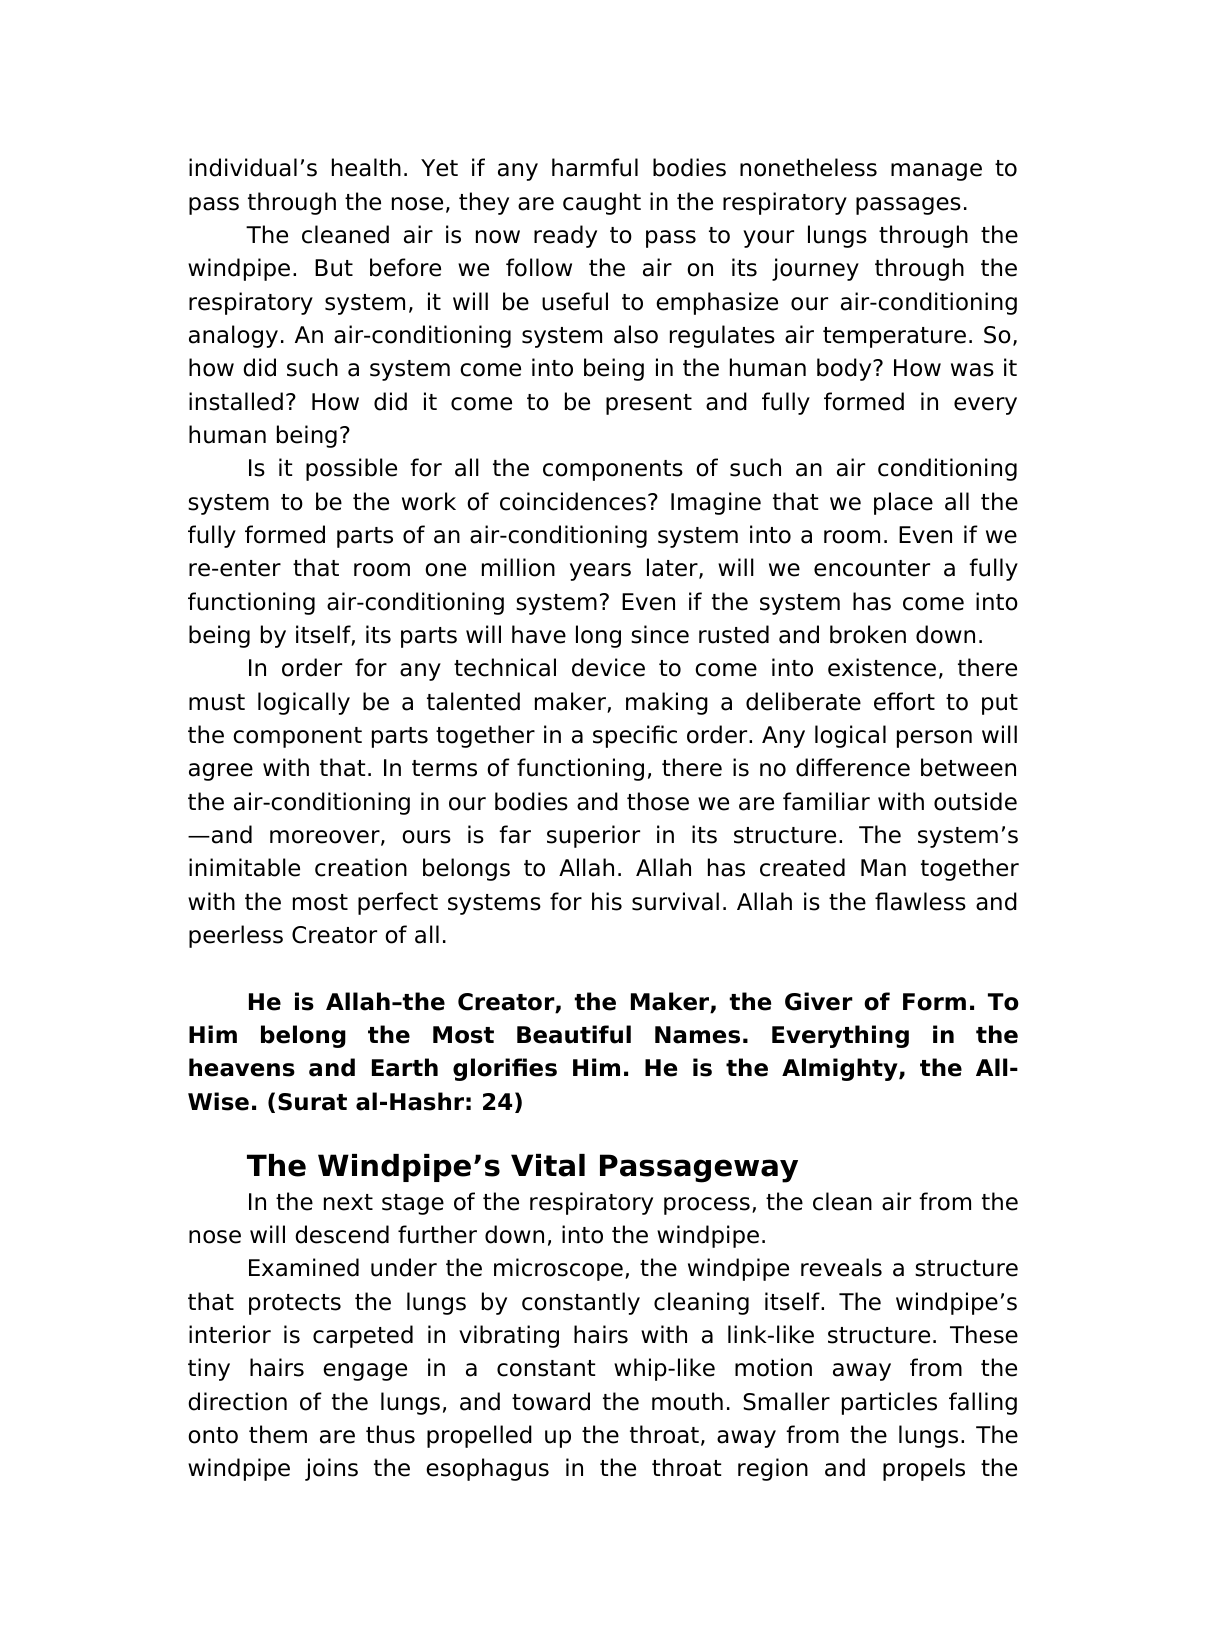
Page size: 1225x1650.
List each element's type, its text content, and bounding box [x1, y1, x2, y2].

text The cleaned air is now ready to pass to your lungs through the windpipe. But before we follow the air on its journey through the respiratory system, it will be useful to emphasize our air-conditioning analogy. An air-conditioning system also regulates air temperature. So, how did such a system come into being in the human body? How was it installed? How did it come to be present and fully formed in every human being? [187, 217, 1020, 450]
text Examined under the microscope, the windpipe reveals a structure that protects the lungs by constantly cleaning itself. The windpipe’s interior is carpeted in vibrating hairs with a link-like structure. These tiny hairs engage in a constant whip-like motion away from the direction of the lungs, and toward the mouth. Smaller particles falling onto them are thus propelled up the throat, away from the lungs. The windpipe joins the esophagus in the throat region and propels the [187, 1250, 1020, 1483]
text In the next stage of the respiratory process, the clean air from the nose will descend further down, into the windpipe. [187, 1183, 1020, 1250]
text In order for any technical device to come into existence, there must logically be a talented maker, making a deliberate effort to put the component parts together in a specific order. Any logical person will agree with that. In terms of functioning, there is no difference between the air-conditioning in our bodies and those we are familiar with outside—and moreover, ours is far superior in its structure. The system’s inimitable creation belongs to Allah. Allah has created Man together with the most perfect systems for his survival. Allah is the flawless and peerless Creator of all. [187, 650, 1020, 950]
text The Windpipe’s Vital Passageway [187, 1150, 1020, 1183]
text individual’s health. Yet if any harmful bodies nonetheless manage to pass through the nose, they are caught in the respiratory passages. [187, 150, 1020, 217]
text Is it possible for all the components of such an air conditioning system to be the work of coincidences? Imagine that we place all the fully formed parts of an air-conditioning system into a room. Even if we re-enter that room one million years later, will we encounter a fully functioning air-conditioning system? Even if the system has come into being by itself, its parts will have long since rusted and broken down. [187, 450, 1020, 650]
text He is Allah–the Creator, the Maker, the Giver of Form. To Him belong the Most Beautiful Names. Everything in the heavens and Earth glorifies Him. He is the Almighty, the All-Wise. (Surat al-Hashr: 24) [187, 983, 1020, 1117]
